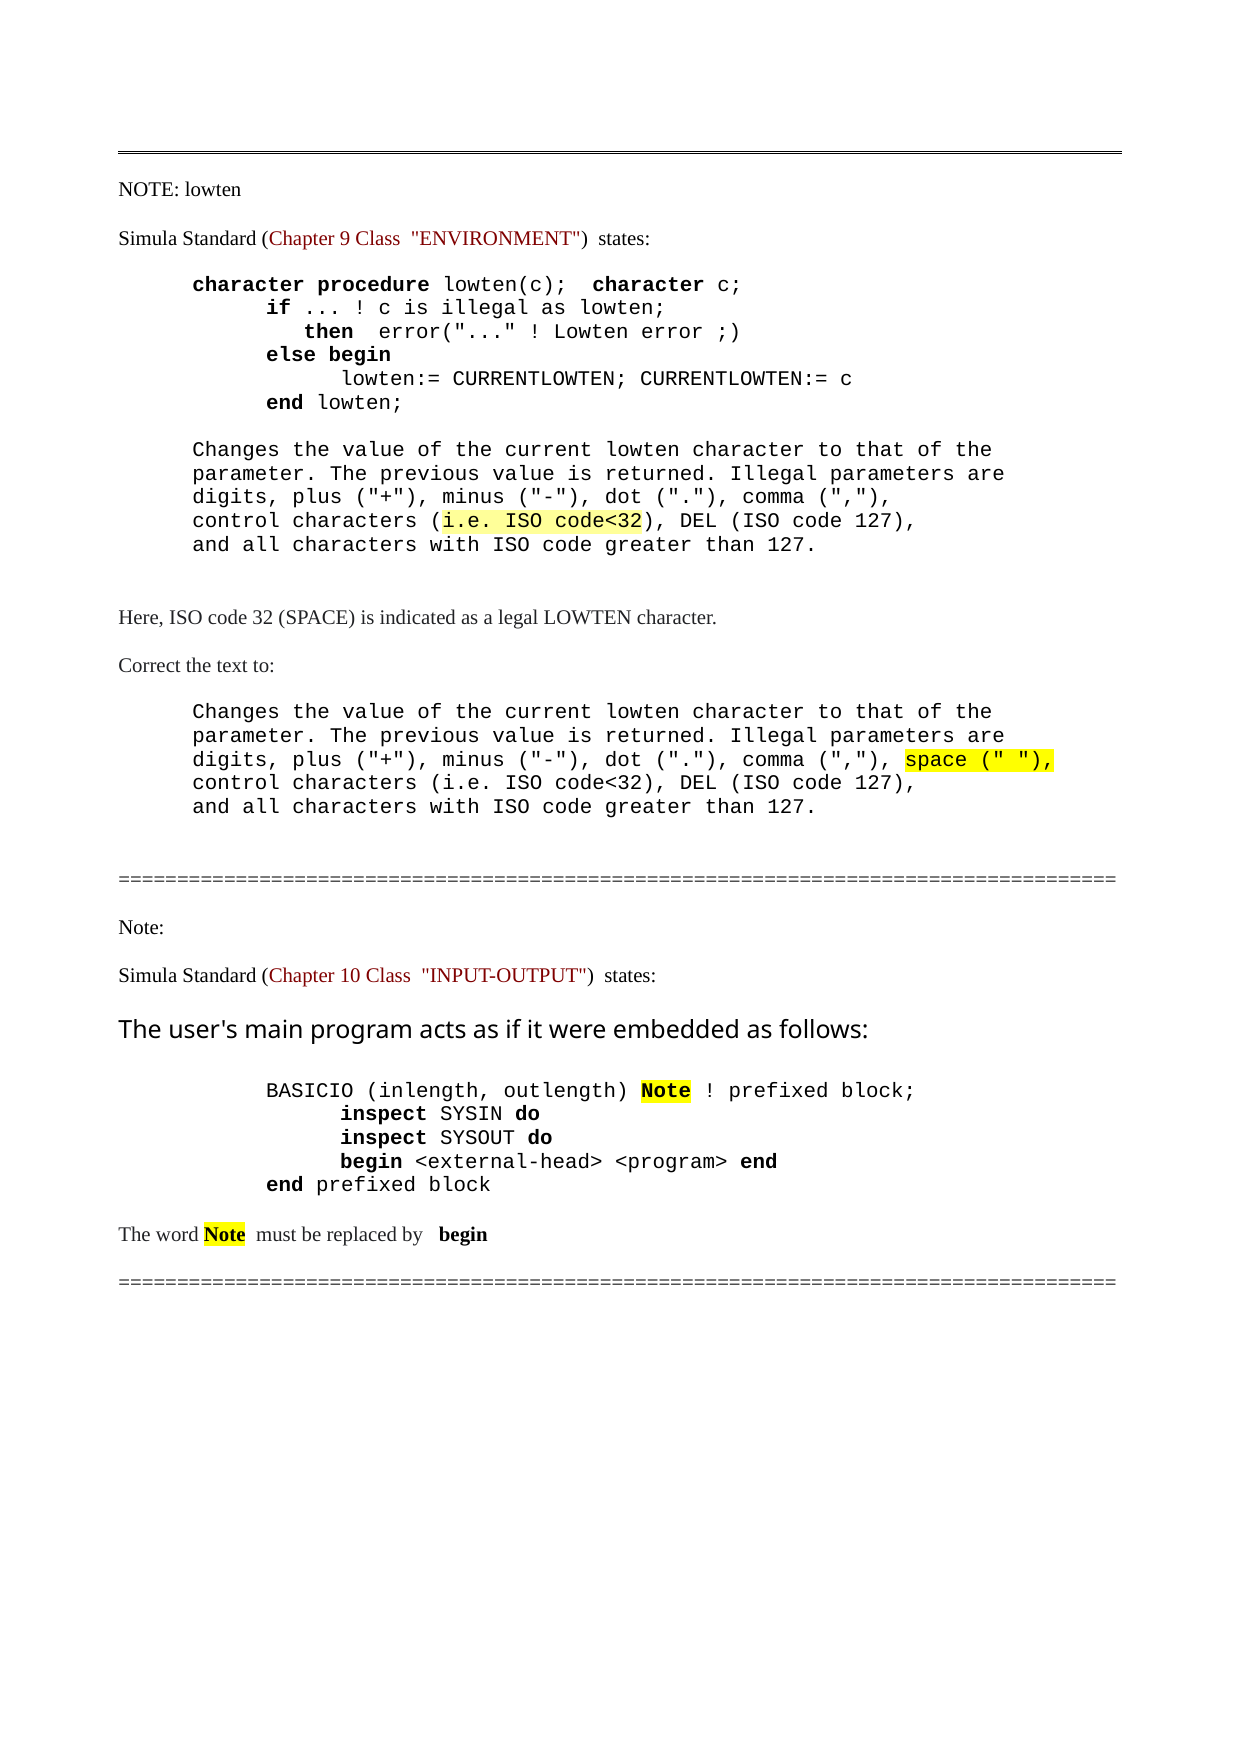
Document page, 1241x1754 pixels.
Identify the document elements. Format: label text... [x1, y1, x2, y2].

text parameter. The previous value is returned. Illegal parameters are [118, 463, 1122, 486]
text The user's main program acts as if it were embedded as follows: [118, 1012, 1122, 1046]
text control characters (i.e. ISO code<32), DEL (ISO code 127), [118, 772, 1122, 796]
text Simula Standard (Chapter 10 Class "INPUT-OUTPUT") states: [118, 963, 1122, 987]
text Note: [118, 915, 1122, 939]
text inspect SYSOUT do [118, 1127, 1122, 1151]
text Here, ISO code 32 (SPACE) is indicated as a legal LOWTEN character. [118, 605, 1122, 629]
text Correct the text to: [118, 653, 1122, 677]
text character procedure lowten(c); character c; [118, 273, 1122, 297]
text else begin [118, 344, 1122, 368]
text digits, plus ("+"), minus ("-"), dot ("."), comma (","), space (" "), [118, 748, 1122, 772]
text Changes the value of the current lowten character to that of the [118, 439, 1122, 463]
text inspect SYSIN do [118, 1103, 1122, 1127]
text lowten:= CURRENTLOWTEN; CURRENTLOWTEN:= c [118, 368, 1122, 392]
text begin <external-head> <program> end [118, 1151, 1122, 1174]
text then error("..." ! Lowten error ;) [118, 321, 1122, 344]
text and all characters with ISO code greater than 127. [118, 534, 1122, 557]
text NOTE: lowten [118, 177, 1122, 201]
text control characters (i.e. ISO code<32), DEL (ISO code 127), [118, 510, 1122, 534]
text Simula Standard (Chapter 9 Class "ENVIRONMENT") states: [118, 225, 1122, 249]
text ===================================================================================== [118, 1270, 1122, 1294]
text The word Note must be replaced by begin [118, 1222, 1122, 1246]
text digits, plus ("+"), minus ("-"), dot ("."), comma (","), [118, 486, 1122, 510]
text end lowten; [118, 392, 1122, 415]
text end prefixed block [118, 1174, 1122, 1198]
text ===================================================================================== [118, 867, 1122, 891]
text and all characters with ISO code greater than 127. [118, 796, 1122, 819]
text Changes the value of the current lowten character to that of the [118, 701, 1122, 725]
text if ... ! c is illegal as lowten; [118, 297, 1122, 321]
text BASICIO (inlength, outlength) Note ! prefixed block; [118, 1080, 1122, 1103]
text parameter. The previous value is returned. Illegal parameters are [118, 725, 1122, 748]
